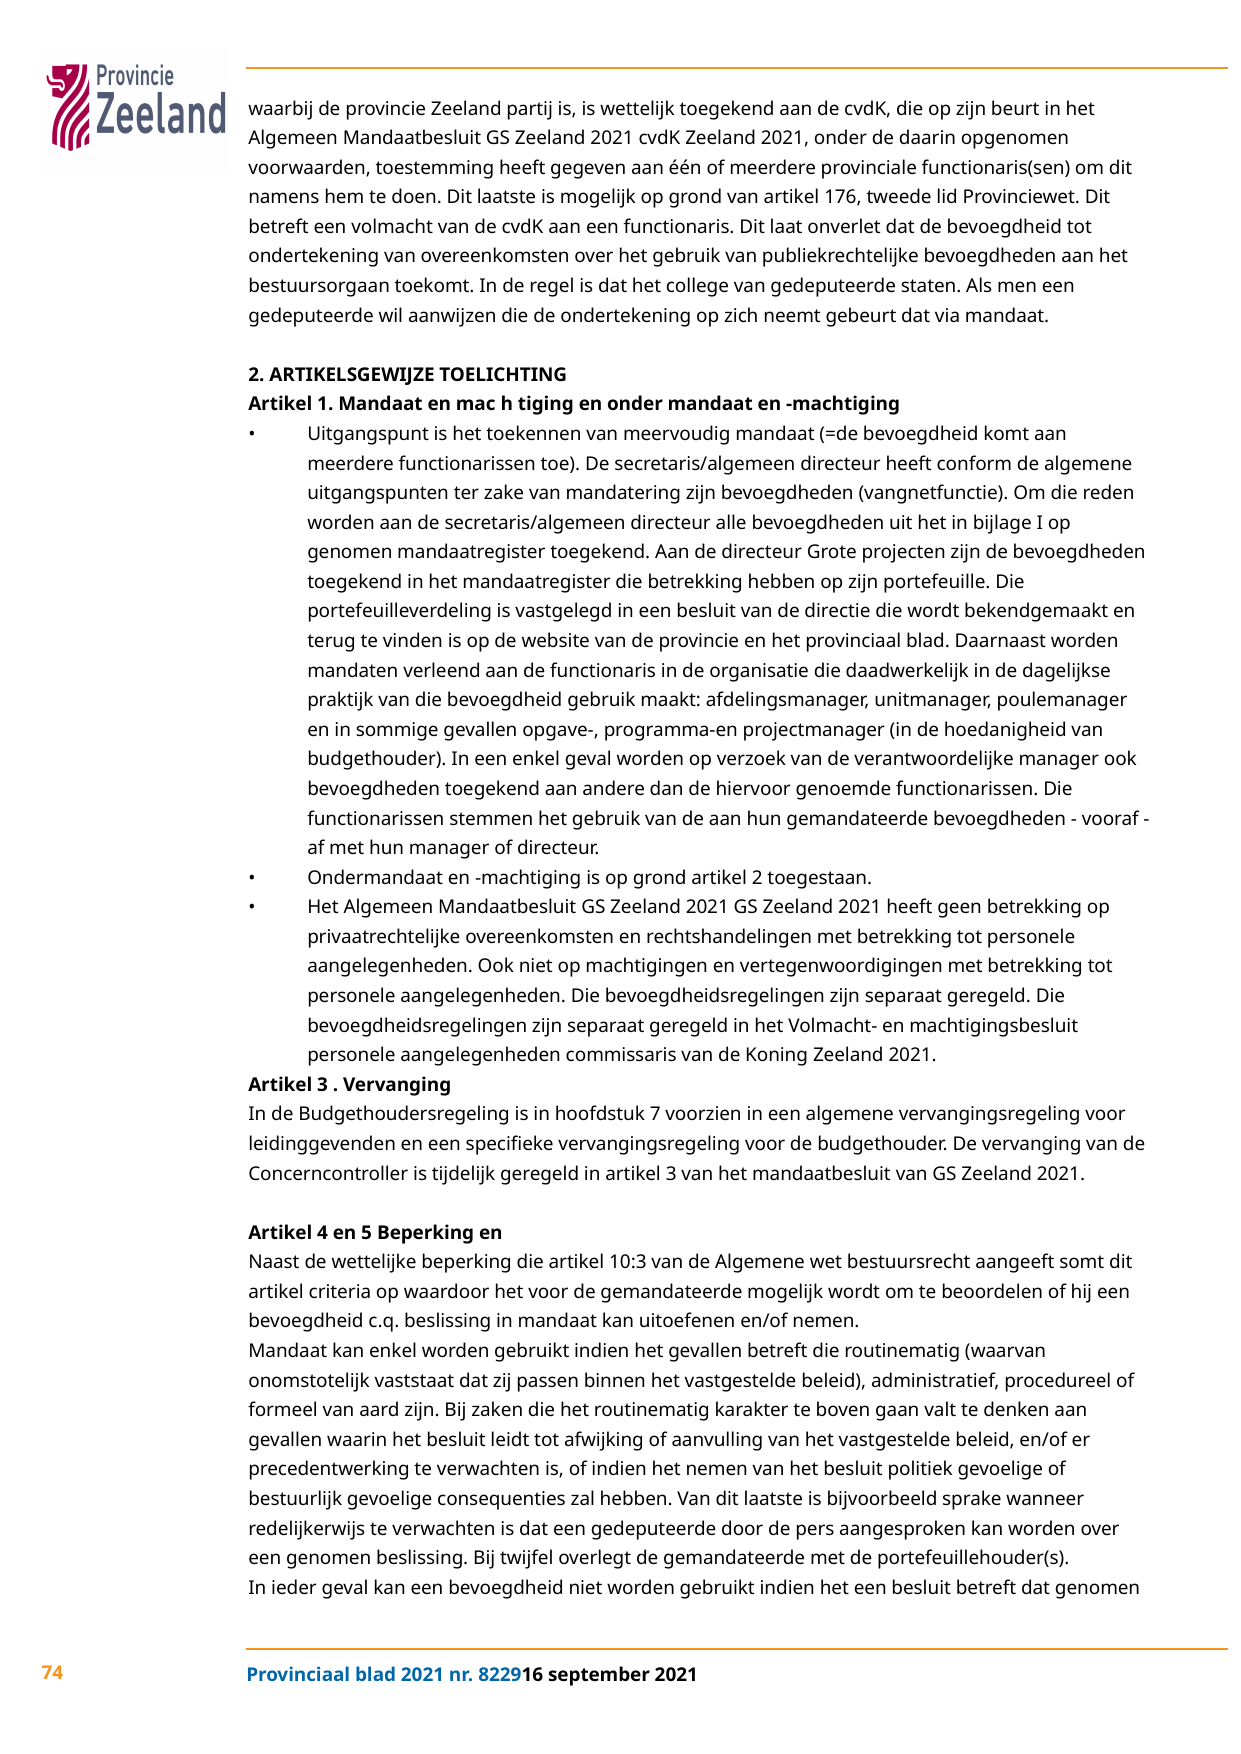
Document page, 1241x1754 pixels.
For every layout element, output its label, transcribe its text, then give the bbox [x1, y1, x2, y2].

list Het Algemeen Mandaatbesluit GS Zeeland 2021 GS Zeeland 2021 heeft geen betrekking op privaatrechtelijke overeenkomsten en rechtshandelingen met betrekking tot personele aangelegenheden. Ook niet op machtigingen en vertegenwoordigingen met betrekking tot personele aangelegenheden. Die bevoegdheidsregelingen zijn separaat geregeld. Die bevoegdheidsregelingen zijn separaat geregeld in het Volmacht- en machtigingsbesluit personele aangelegenheden commissaris van de Koning Zeeland 2021. [248, 893, 1152, 1067]
list Uitgangspunt is het toekennen van meervoudig mandaat (=de bevoegdheid komt aan meerdere functionarissen toe). De secretaris/algemeen directeur heeft conform de algemene uitgangspunten ter zake van mandatering zijn bevoegdheden (vangnetfunctie). Om die reden worden aan de secretaris/algemeen directeur alle bevoegdheden uit het in bijlage I op genomen mandaatregister toegekend. Aan de directeur Grote projecten zijn de bevoegdheden toegekend in het mandaatregister die betrekking hebben op zijn portefeuille. Die portefeuilleverdeling is vastgelegd in een besluit van de directie die wordt bekendgemaakt en terug te vinden is op de website van de provincie en het provinciaal blad. Daarnaast worden mandaten verleend aan de functionaris in de organisatie die daadwerkelijk in de dagelijkse praktijk van die bevoegdheid gebruik maakt: afdelingsmanager, unitmanager, poulemanager en in sommige gevallen opgave-, programma-en projectmanager (in de hoedanigheid van budgethouder). In een enkel geval worden op verzoek van de verantwoordelijke manager ook bevoegdheden toegekend aan andere dan de hiervoor genoemde functionarissen. Die functionarissen stemmen het gebruik van de aan hun gemandateerde bevoegdheden - vooraf - af met hun manager of directeur. [248, 420, 1152, 860]
text Mandaat kan enkel worden gebruikt indien het gevallen betreft die routinematig (waarvan onomstotelijk vaststaat dat zij passen binnen het vastgestelde beleid), administratief, procedureel of formeel van aard zijn. Bij zaken die het routinematig karakter te boven gaan valt te denken aan gevallen waarin het besluit leidt tot afwijking of aanvulling van het vastgestelde beleid, en/of er precedentwerking te verwachten is, of indien het nemen van het besluit politiek gevoelige of bestuurlijk gevoelige consequenties zal hebben. Van dit laatste is bijvoorbeeld sprake wanneer redelijkerwijs te verwachten is dat een gedeputeerde door de pers aangesproken kan worden over een genomen beslissing. Bij twijfel overlegt de gemandateerde met de portefeuillehouder(s). [248, 1337, 1152, 1570]
text In de Budgethoudersregeling is in hoofdstuk 7 voorzien in een algemene vervangingsregeling voor leidinggevenden en een specifieke vervangingsregeling voor de budgethouder. De vervanging van de Concerncontroller is tijdelijk geregeld in artikel 3 van het mandaatbesluit van GS Zeeland 2021. [248, 1101, 1152, 1186]
text Naast de wettelijke beperking die artikel 10:3 van de Algemene wet bestuursrecht aangeeft somt dit artikel criteria op waardoor het voor de gemandateerde mogelijk wordt om te beoordelen of hij een bevoegdheid c.q. beslissing in mandaat kan uitoefenen en/of nemen. [248, 1248, 1152, 1333]
text Artikel 4 en 5 Beperking en [248, 1219, 1152, 1245]
picture [41, 47, 231, 172]
text Artikel 1. Mandaat en mac h tiging en onder mandaat en -machtiging [248, 391, 1152, 416]
text 2. ARTIKELSGEWIJZE TOELICHTING [248, 361, 1152, 387]
text In ieder geval kan een bevoegdheid niet worden gebruikt indien het een besluit betreft dat genomen [248, 1574, 1152, 1600]
text Artikel 3 . Vervanging [248, 1071, 1152, 1097]
list Ondermandaat en -machtiging is op grond artikel 2 toegestaan. [248, 864, 1152, 890]
text waarbij de provincie Zeeland partij is, is wettelijk toegekend aan de cvdK, die op zijn beurt in het Algemeen Mandaatbesluit GS Zeeland 2021 cvdK Zeeland 2021, onder de daarin opgenomen voorwaarden, toestemming heeft gegeven aan één of meerdere provinciale functionaris(sen) om dit namens hem te doen. Dit laatste is mogelijk op grond van artikel 176, tweede lid Provinciewet. Dit betreft een volmacht van de cvdK aan een functionaris. Dit laat onverlet dat de bevoegdheid tot ondertekening van overeenkomsten over het gebruik van publiekrechtelijke bevoegdheden aan het bestuursorgaan toekomt. In de regel is dat het college van gedeputeerde staten. Als men een gedeputeerde wil aanwijzen die de ondertekening op zich neemt gebeurt dat via mandaat. [248, 95, 1152, 328]
